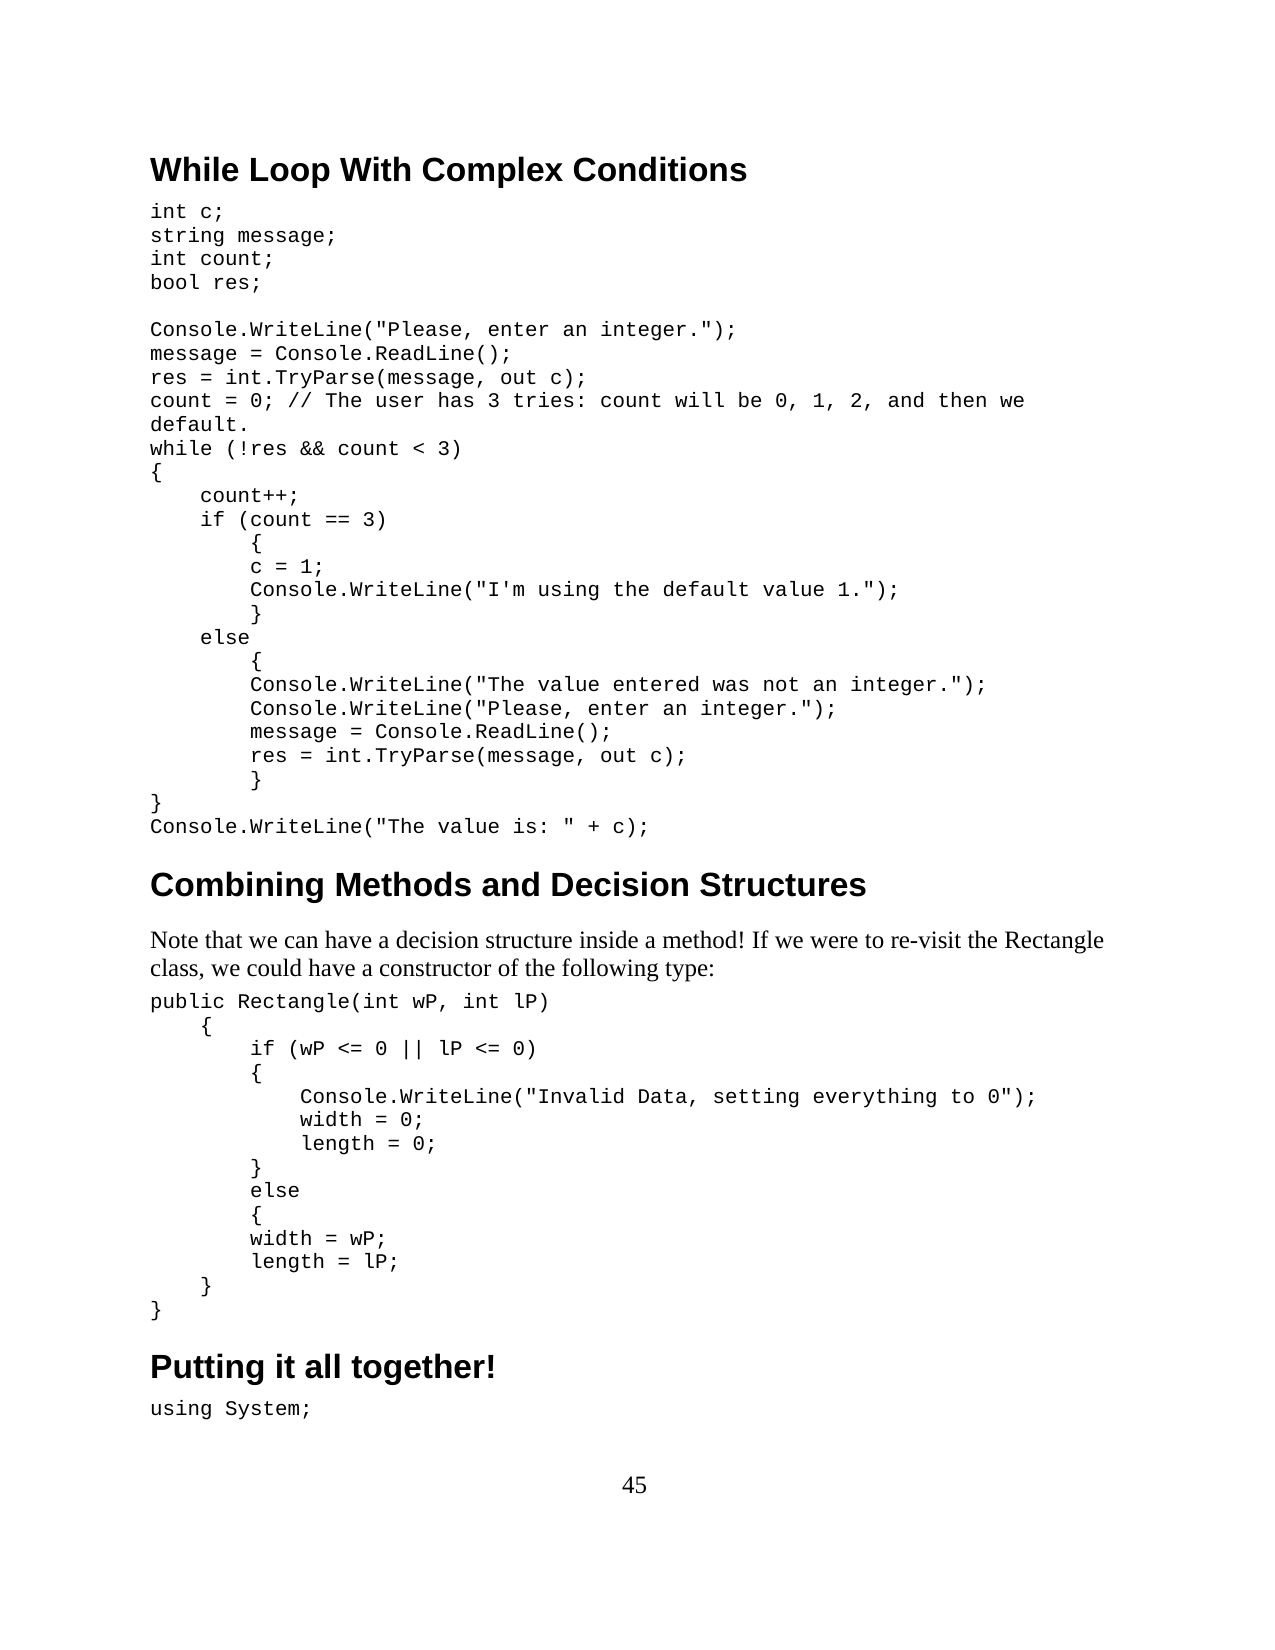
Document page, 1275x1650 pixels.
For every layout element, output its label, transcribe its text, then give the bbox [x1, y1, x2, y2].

text } [150, 769, 1125, 792]
text { [150, 1062, 1125, 1086]
text } [150, 792, 1125, 816]
text using System; [150, 1398, 1125, 1422]
text count = 0; // The user has 3 tries: count will be 0, 1, 2, and then we default. [150, 390, 1125, 438]
text while (!res && count < 3) [150, 438, 1125, 461]
text Console.WriteLine("Please, enter an integer."); [150, 698, 1125, 721]
text width = 0; [150, 1109, 1125, 1133]
text { [150, 1015, 1125, 1038]
text } [150, 1157, 1125, 1180]
text Console.WriteLine("I'm using the default value 1."); [150, 579, 1125, 603]
text c = 1; [150, 556, 1125, 579]
text message = Console.ReadLine(); [150, 721, 1125, 745]
text res = int.TryParse(message, out c); [150, 367, 1125, 390]
text Console.WriteLine("Invalid Data, setting everything to 0"); [150, 1086, 1125, 1109]
text } [150, 1298, 1125, 1322]
text Console.WriteLine("Please, enter an integer."); [150, 319, 1125, 343]
text int count; [150, 248, 1125, 272]
text else [150, 627, 1125, 650]
text bool res; [150, 272, 1125, 296]
subtitle Combining Methods and Decision Structures [150, 864, 1125, 903]
text if (count == 3) [150, 508, 1125, 532]
text message = Console.ReadLine(); [150, 343, 1125, 367]
text public Rectangle(int wP, int lP) [150, 991, 1125, 1015]
text count++; [150, 485, 1125, 508]
text else [150, 1180, 1125, 1204]
text { [150, 532, 1125, 556]
text Console.WriteLine("The value is: " + c); [150, 816, 1125, 839]
text int c; [150, 201, 1125, 225]
text Console.WriteLine("The value entered was not an integer."); [150, 674, 1125, 698]
text Note that we can have a decision structure inside a method! If we were to re-visit the Rectangle class, we could have a constructor of the following type: [150, 925, 1125, 982]
text { [150, 650, 1125, 674]
text length = 0; [150, 1133, 1125, 1157]
text { [150, 1204, 1125, 1228]
text if (wP <= 0 || lP <= 0) [150, 1038, 1125, 1062]
text } [150, 603, 1125, 627]
text width = wP; [150, 1228, 1125, 1251]
text } [150, 1275, 1125, 1298]
subtitle Putting it all together! [150, 1347, 1125, 1386]
text string message; [150, 225, 1125, 248]
subtitle While Loop With Complex Conditions [150, 150, 1125, 189]
text res = int.TryParse(message, out c); [150, 745, 1125, 769]
text length = lP; [150, 1251, 1125, 1275]
text { [150, 461, 1125, 485]
